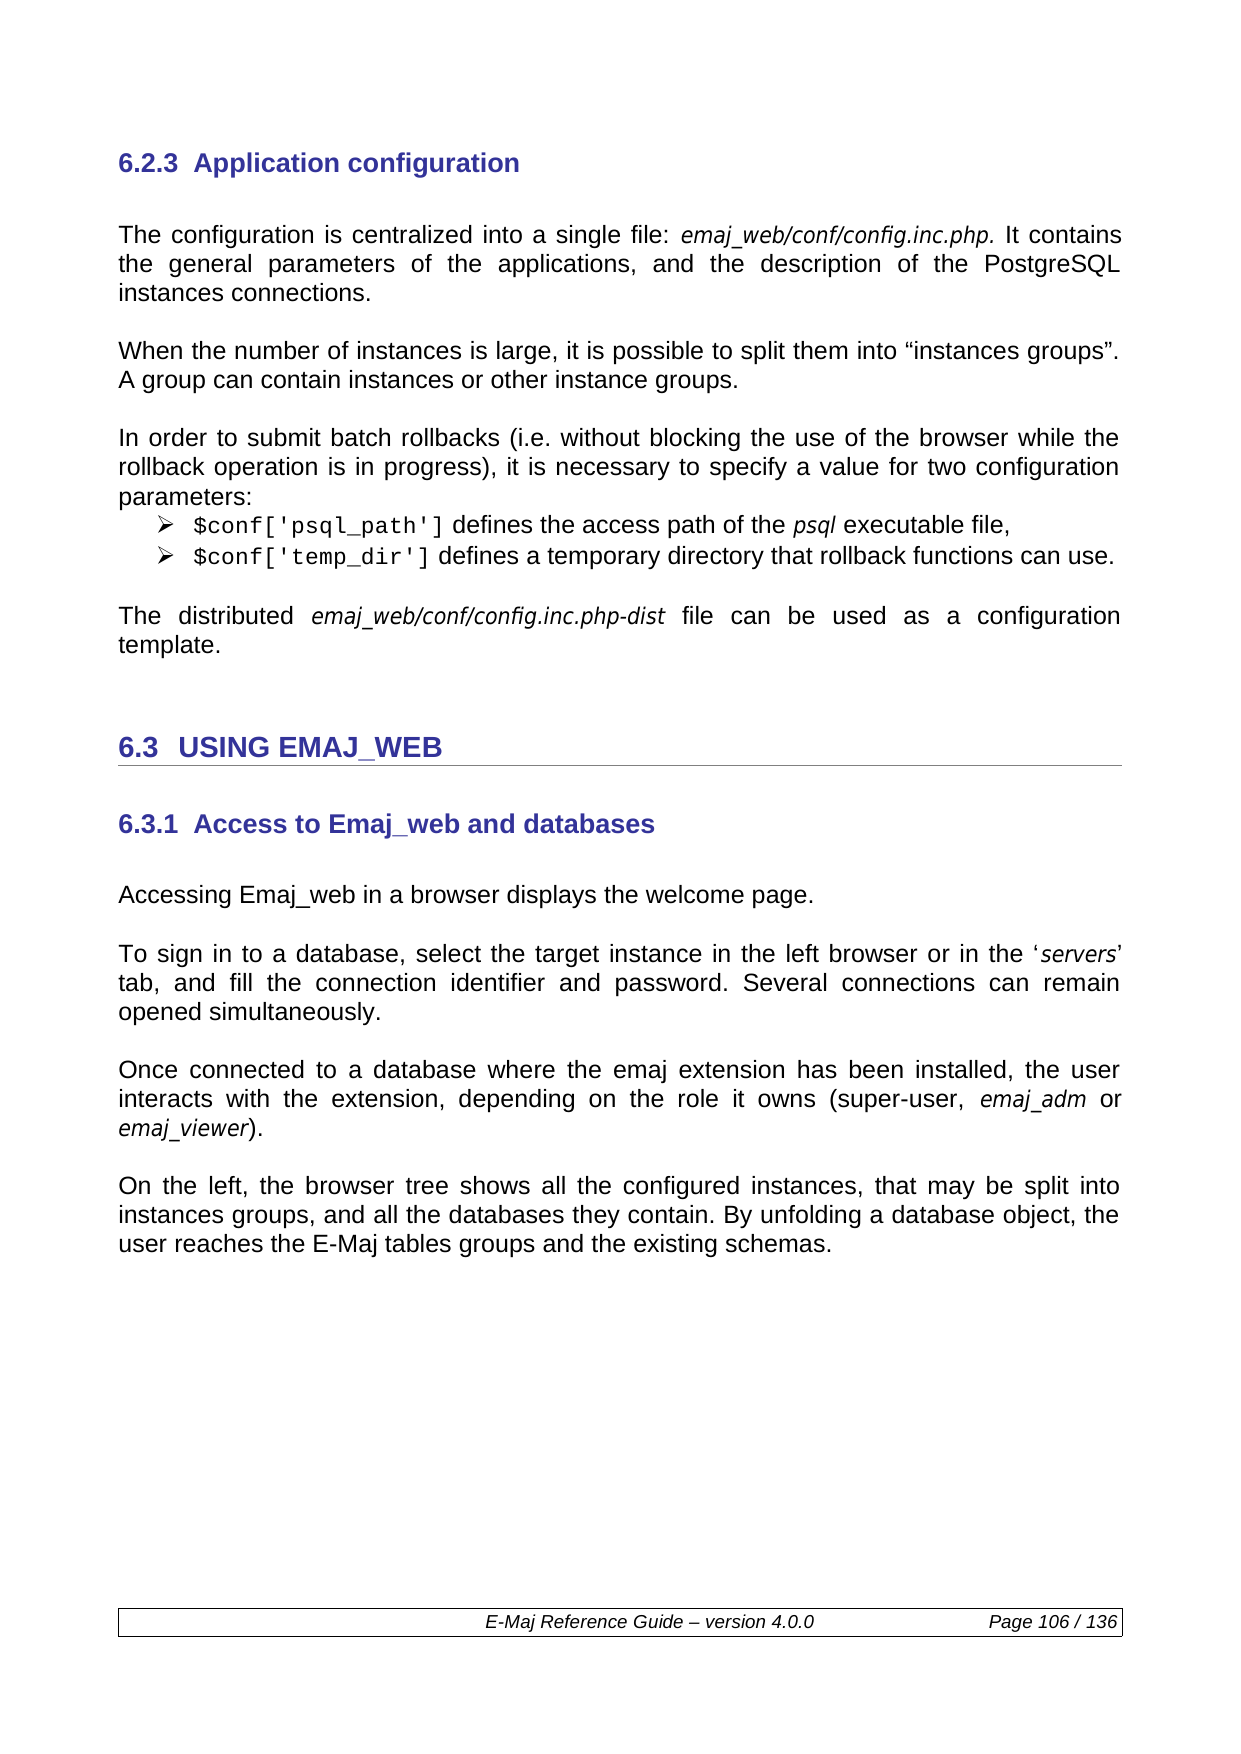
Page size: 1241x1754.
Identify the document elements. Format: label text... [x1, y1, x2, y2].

text On the left, the browser tree shows all the configured instances, that may be split into instances groups, and all the databases they contain. By unfolding a database object, the user reaches the E-Maj tables groups and the existing schemas. [118, 1171, 1122, 1258]
text In order to submit batch rollbacks (i.e. without blocking the use of the browser while the rollback operation is in progress), it is necessary to specify a value for two configuration parameters: [118, 423, 1122, 510]
text Once connected to a database where the emaj extension has been installed, the user interacts with the extension, depending on the role it owns (super-user, emaj_adm or emaj_viewer). [118, 1055, 1122, 1142]
text Accessing Emaj_web in a browser displays the welcome page. [118, 880, 1122, 909]
list $conf['psql_path'] defines the access path of the psql executable file, [156, 510, 1122, 541]
text The configuration is centralized into a single file: emaj_web/conf/config.inc.php. It contains the general parameters of the applications, and the description of the PostgreSQL instances connections. [118, 220, 1122, 307]
subtitle Access to Emaj_web and databases [118, 808, 1122, 839]
subtitle Application configuration [118, 147, 1122, 178]
text When the number of instances is large, it is possible to split them into “instances groups”. A group can contain instances or other instance groups. [118, 336, 1122, 394]
subtitle Using Emaj_web [118, 729, 1122, 765]
list $conf['temp_dir'] defines a temporary directory that rollback functions can use. [156, 541, 1122, 572]
list The distributed emaj_web/conf/config.inc.php-dist file can be used as a configuration template. [118, 601, 1122, 659]
text To sign in to a database, select the target instance in the left browser or in the ‘servers’ tab, and fill the connection identifier and password. Several connections can remain opened simultaneously. [118, 938, 1122, 1026]
